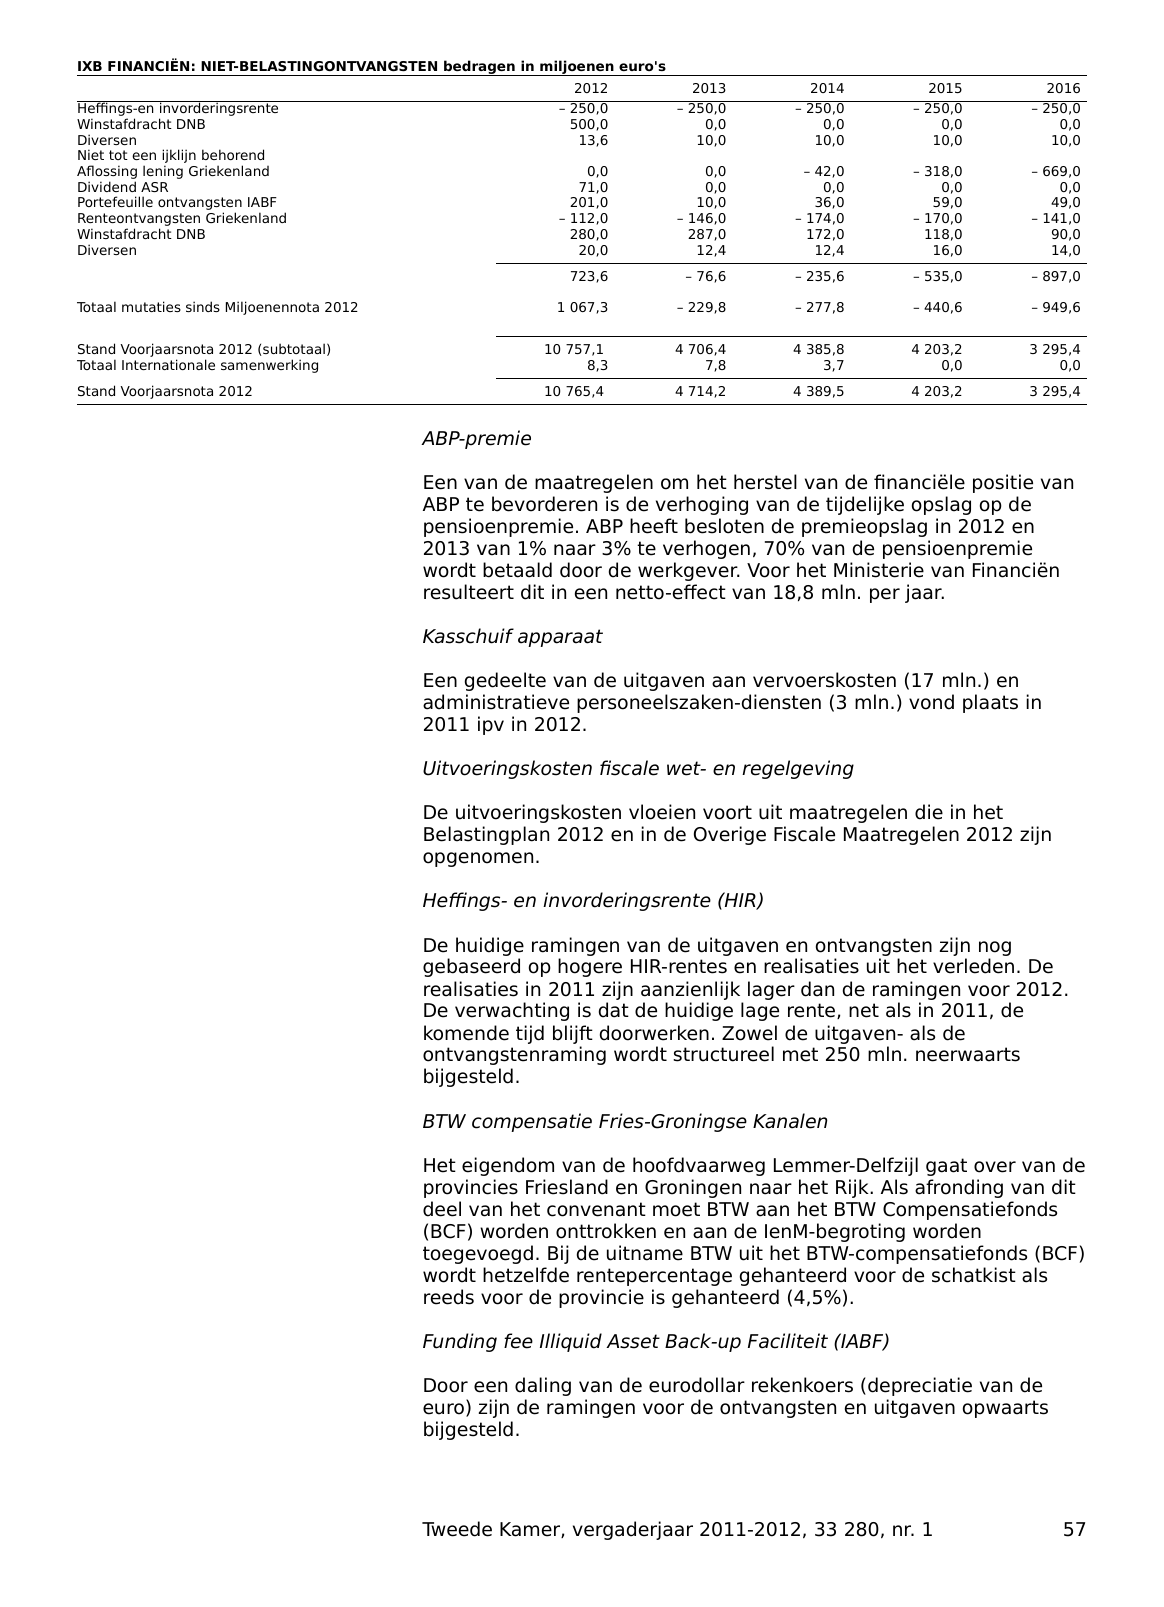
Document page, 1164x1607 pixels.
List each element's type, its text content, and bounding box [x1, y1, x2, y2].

table_cell 71,0 [496, 180, 614, 195]
table_cell – 669,0 [969, 164, 1087, 179]
table_cell 13,6 [496, 133, 614, 148]
table_cell 14,0 [969, 243, 1087, 263]
table_cell 10,0 [614, 195, 732, 211]
table_cell – 250,0 [496, 102, 614, 117]
table_cell 500,0 [496, 117, 614, 132]
table_cell [732, 284, 850, 300]
table_cell [614, 316, 732, 336]
table_cell – 170,0 [850, 211, 968, 227]
table_cell 118,0 [850, 227, 968, 242]
table_cell Heffings-en invorderingsrente [77, 102, 496, 117]
table_cell 2014 [732, 76, 850, 101]
table_cell – 250,0 [969, 102, 1087, 117]
table_cell 201,0 [496, 195, 614, 211]
table_cell – 174,0 [732, 211, 850, 227]
table_cell 20,0 [496, 243, 614, 263]
table_cell Totaal Internationale samenwerking [77, 358, 496, 378]
subtitle BTW compensatie Fries-Groningse Kanalen [422, 1111, 1087, 1132]
table_cell [77, 263, 496, 284]
table_cell [496, 284, 614, 300]
table_cell [969, 284, 1087, 300]
table_cell [496, 316, 614, 336]
text Een gedeelte van de uitgaven aan vervoerskosten (17 mln.) en administratieve personeelszaken-diensten (3 mln.) vond plaats in 2011 ipv in 2012. [422, 670, 1087, 736]
table_cell 2015 [850, 76, 968, 101]
table_cell 0,0 [969, 358, 1087, 378]
text De uitvoeringskosten vloeien voort uit maatregelen die in het Belastingplan 2012 en in de Overige Fiscale Maatregelen 2012 zijn opgenomen. [422, 802, 1087, 868]
table_cell [969, 148, 1087, 164]
table_cell 0,0 [850, 358, 968, 378]
table_cell 36,0 [732, 195, 850, 211]
table_cell – 897,0 [969, 264, 1087, 284]
table_cell [77, 284, 496, 300]
table_cell – 141,0 [969, 211, 1087, 227]
table_cell – 535,0 [850, 264, 968, 284]
table_cell [732, 148, 850, 164]
text Het eigendom van de hoofdvaarweg Lemmer-Delfzijl gaat over van de provincies Friesland en Groningen naar het Rijk. Als afronding van dit deel van het convenant moet BTW aan het BTW Compensatiefonds (BCF) worden onttrokken en aan de IenM-begroting worden toegevoegd. Bij de uitname BTW uit het BTW-compensatiefonds (BCF) wordt hetzelfde rentepercentage gehanteerd voor de schatkist als reeds voor de provincie is gehanteerd (4,5%). [422, 1155, 1087, 1308]
table_cell Diversen [77, 243, 496, 263]
table_cell – 146,0 [614, 211, 732, 227]
table_cell 0,0 [732, 117, 850, 132]
table_cell 0,0 [969, 117, 1087, 132]
table_cell 280,0 [496, 227, 614, 242]
subtitle ABP-premie [422, 427, 1087, 449]
table_cell Diversen [77, 133, 496, 148]
table_cell 10,0 [732, 133, 850, 148]
table_cell 172,0 [732, 227, 850, 242]
table_cell 10 757,1 [496, 337, 614, 358]
table_cell 0,0 [614, 117, 732, 132]
subtitle Kasschuif apparaat [422, 626, 1087, 648]
table_cell 10,0 [614, 133, 732, 148]
table_cell [496, 148, 614, 164]
table_cell Aflossing lening Griekenland [77, 164, 496, 179]
table_cell [77, 316, 496, 336]
table_cell 59,0 [850, 195, 968, 211]
table_cell 10,0 [850, 133, 968, 148]
table_cell – 235,6 [732, 264, 850, 284]
table_cell – 949,6 [969, 300, 1087, 316]
table_cell [614, 148, 732, 164]
table_cell Portefeuille ontvangsten IABF [77, 195, 496, 211]
table_cell 0,0 [614, 180, 732, 195]
table_cell [77, 76, 496, 101]
table_cell 3,7 [732, 358, 850, 378]
text Een van de maatregelen om het herstel van de financiële positie van ABP te bevorderen is de verhoging van de tijdelijke opslag op de pensioenpremie. ABP heeft besloten de premieopslag in 2012 en 2013 van 1% naar 3% te verhogen, 70% van de pensioenpremie wordt betaald door de werkgever. Voor het Ministerie van Financiën resulteert dit in een netto-effect van 18,8 mln. per jaar. [422, 472, 1087, 603]
table_cell – 318,0 [850, 164, 968, 179]
table_cell 2016 [969, 76, 1087, 101]
text Door een daling van de eurodollar rekenkoers (depreciatie van de euro) zijn de ramingen voor de ontvangsten en uitgaven opwaarts bijgesteld. [422, 1375, 1087, 1441]
table_cell – 250,0 [614, 102, 732, 117]
table_cell – 112,0 [496, 211, 614, 227]
text De huidige ramingen van de uitgaven en ontvangsten zijn nog gebaseerd op hogere HIR-rentes en realisaties uit het verleden. De realisaties in 2011 zijn aanzienlijk lager dan de ramingen voor 2012. De verwachting is dat de huidige lage rente, net als in 2011, de komende tijd blijft doorwerken. Zowel de uitgaven- als de ontvangstenraming wordt structureel met 250 mln. neerwaarts bijgesteld. [422, 934, 1087, 1088]
table_cell 4 706,4 [614, 337, 732, 358]
table_cell – 229,8 [614, 300, 732, 316]
table_cell 0,0 [850, 180, 968, 195]
table_cell 0,0 [969, 180, 1087, 195]
table_cell 2013 [614, 76, 732, 101]
table_cell 2012 [496, 76, 614, 101]
table_cell 7,8 [614, 358, 732, 378]
table_cell [969, 316, 1087, 336]
table_cell Dividend ASR [77, 180, 496, 195]
table_cell 16,0 [850, 243, 968, 263]
table_cell 0,0 [732, 180, 850, 195]
table_cell Winstafdracht DNB [77, 117, 496, 132]
table_cell 3 295,4 [969, 337, 1087, 358]
table_cell Niet tot een ijklijn behorend [77, 148, 496, 164]
table_cell 10,0 [969, 133, 1087, 148]
table_cell [614, 284, 732, 300]
table_cell 12,4 [732, 243, 850, 263]
table_cell [850, 284, 968, 300]
table_cell 3 295,4 [969, 379, 1087, 404]
table_header IXB FINANCIËN: NIET-BELASTINGONTVANGSTEN bedragen in miljoenen euro's [77, 59, 1087, 75]
table_cell – 440,6 [850, 300, 968, 316]
table_cell 90,0 [969, 227, 1087, 242]
subtitle Uitvoeringskosten fiscale wet- en regelgeving [422, 758, 1087, 780]
table_cell Stand Voorjaarsnota 2012 [77, 378, 496, 404]
table_cell – 76,6 [614, 264, 732, 284]
table_cell 8,3 [496, 358, 614, 378]
table_cell Winstafdracht DNB [77, 227, 496, 242]
table_cell – 277,8 [732, 300, 850, 316]
table_cell 4 714,2 [614, 379, 732, 404]
table_cell Renteontvangsten Griekenland [77, 211, 496, 227]
table_cell 4 203,2 [850, 337, 968, 358]
subtitle Funding fee Illiquid Asset Back-up Faciliteit (IABF) [422, 1331, 1087, 1353]
table_cell 4 203,2 [850, 379, 968, 404]
table_cell Stand Voorjaarsnota 2012 (subtotaal) [77, 336, 496, 358]
table_cell 287,0 [614, 227, 732, 242]
table_cell 1 067,3 [496, 300, 614, 316]
table_cell – 250,0 [732, 102, 850, 117]
table_cell [850, 148, 968, 164]
table_cell 4 389,5 [732, 379, 850, 404]
table_cell 723,6 [496, 264, 614, 284]
table_cell – 42,0 [732, 164, 850, 179]
table_cell 10 765,4 [496, 379, 614, 404]
subtitle Heffings- en invorderingsrente (HIR) [422, 890, 1087, 912]
table_cell 49,0 [969, 195, 1087, 211]
table_cell 0,0 [850, 117, 968, 132]
table_cell 12,4 [614, 243, 732, 263]
table_cell 0,0 [496, 164, 614, 179]
table_cell Totaal mutaties sinds Miljoenennota 2012 [77, 300, 496, 316]
table_cell – 250,0 [850, 102, 968, 117]
table_cell 4 385,8 [732, 337, 850, 358]
table_cell [732, 316, 850, 336]
table_cell [850, 316, 968, 336]
table_cell 0,0 [614, 164, 732, 179]
